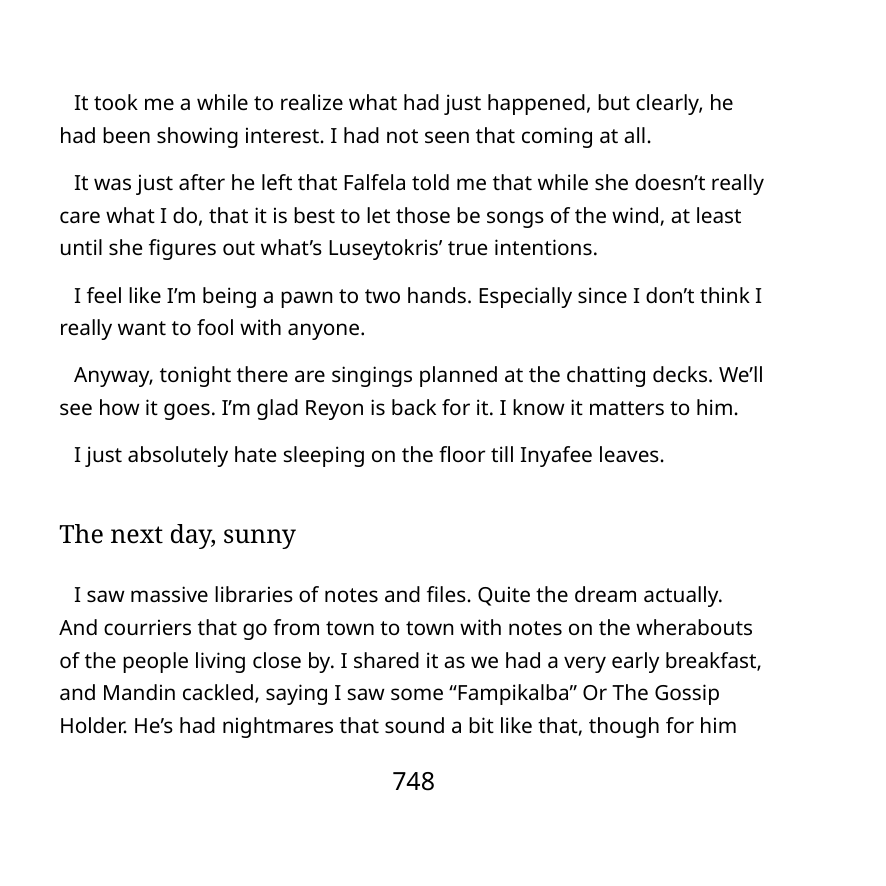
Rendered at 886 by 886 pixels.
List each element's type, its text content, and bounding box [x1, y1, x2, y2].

text I saw massive libraries of notes and files. Quite the dream actually. And courriers that go from town to town with notes on the wherabouts of the people living close by. I shared it as we had a very early breakfast, and Mandin cackled, saying I saw some “Fampikalba” Or The Gossip Holder. He’s had nightmares that sound a bit like that, though for him [59, 581, 768, 739]
text I feel like I’m being a pawn to two hands. Especially since I don’t think I really want to fool with anyone. [59, 281, 768, 342]
text It was just after he left that Falfela told me that while she doesn’t really care what I do, that it is best to let those be songs of the wind, at least until she figures out what’s Luseytokris’ true intentions. [59, 168, 768, 262]
text Anyway, tonight there are singings planned at the chatting decks. We’ll see how it goes. I’m glad Reyon is back for it. I know it matters to him. [59, 361, 768, 422]
text It took me a while to realize what had just happened, but clearly, he had been showing interest. I had not seen that coming at all. [59, 88, 768, 149]
subtitle The next day, sunny [59, 517, 768, 551]
text I just absolutely hate sleeping on the floor till Inyafee leaves. [59, 440, 768, 469]
